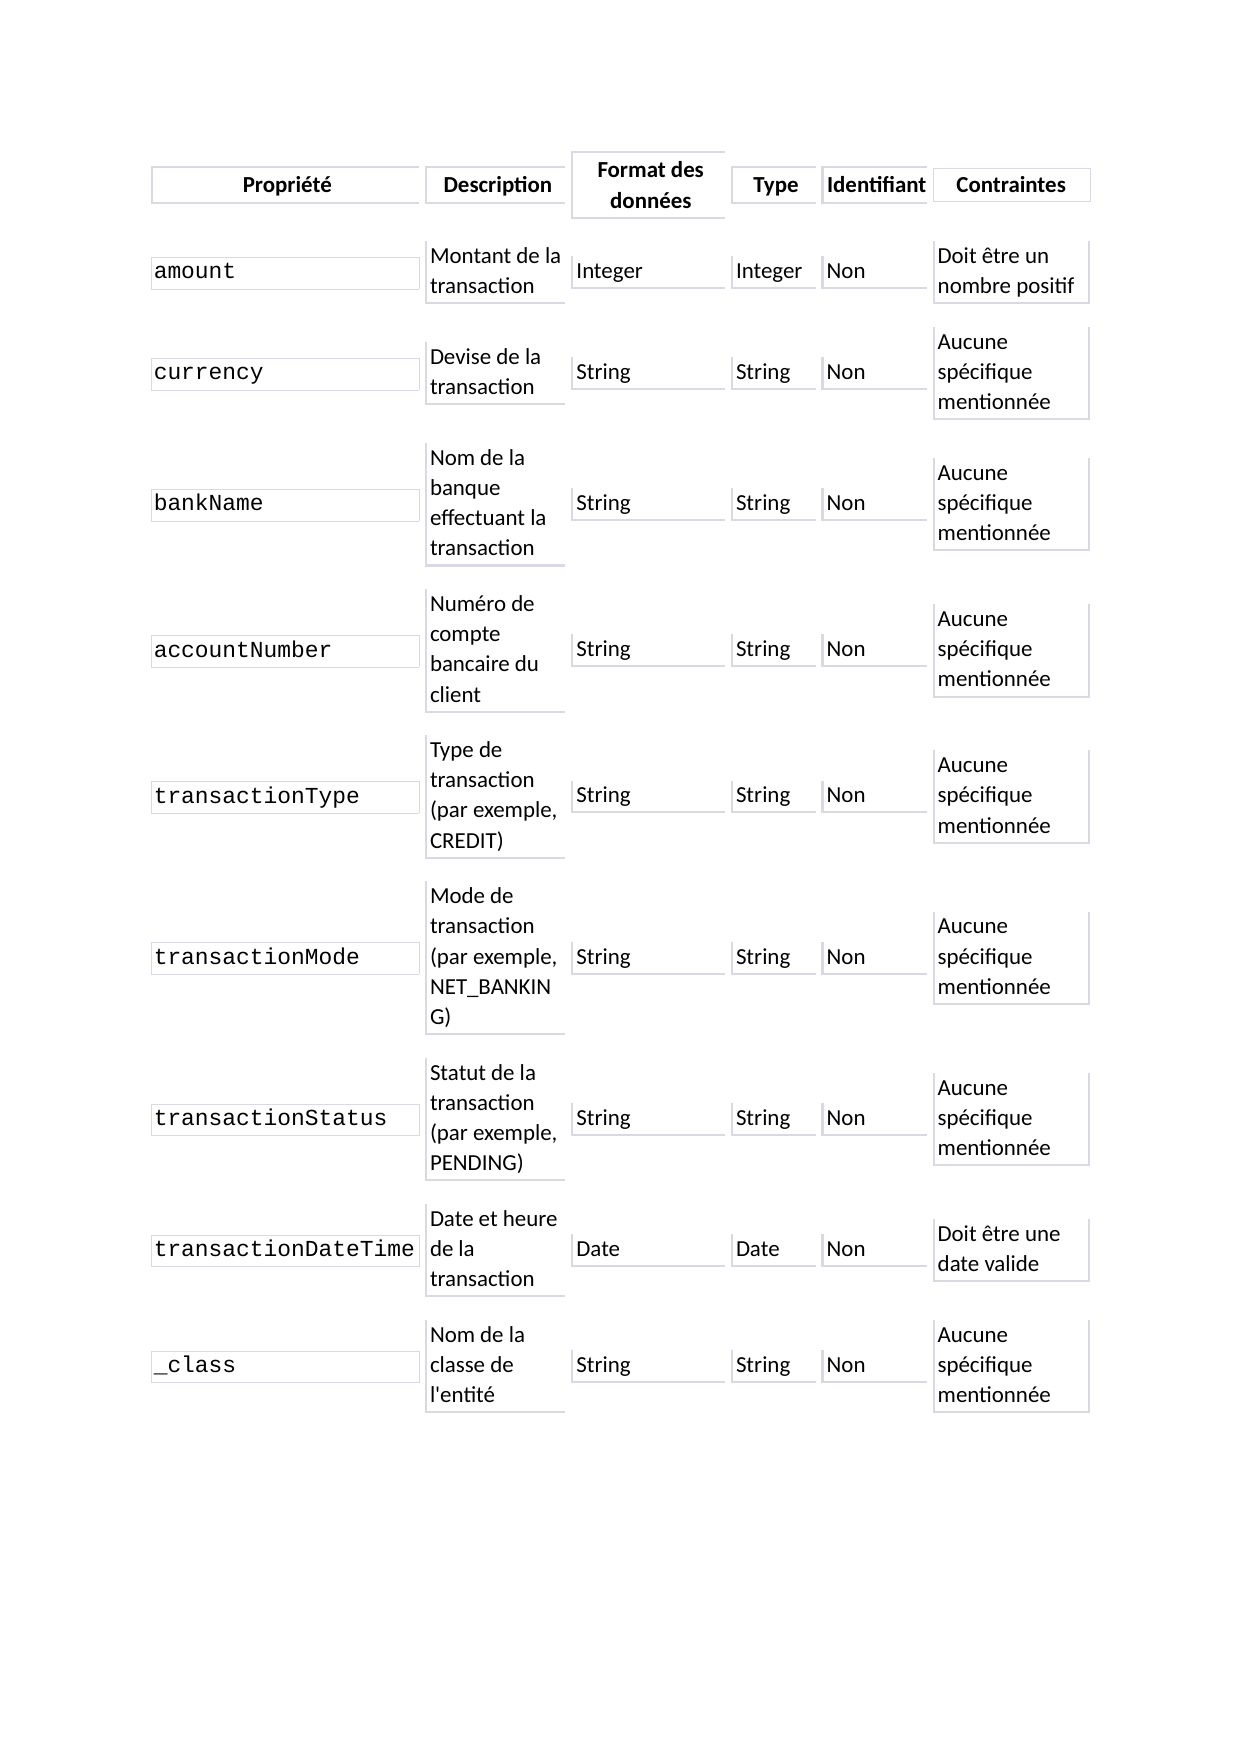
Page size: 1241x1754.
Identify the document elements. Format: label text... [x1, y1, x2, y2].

table_cell String [568, 1317, 728, 1433]
table_cell Integer [728, 238, 818, 324]
table_cell Integer [568, 238, 728, 324]
table_cell String [728, 440, 818, 586]
table_header Identifiant [819, 148, 929, 238]
table_cell transactionType [148, 732, 422, 878]
table_cell Date [568, 1201, 728, 1317]
table_cell String [728, 586, 818, 732]
table_cell currency [148, 324, 422, 440]
table_cell Aucune spécifique mentionnée [930, 586, 1093, 732]
table_cell Non [819, 1201, 929, 1317]
table_cell Aucune spécifique mentionnée [930, 440, 1093, 586]
table_cell Montant de la transaction [422, 238, 568, 324]
table_cell Aucune spécifique mentionnée [930, 324, 1093, 440]
table_cell Non [819, 1317, 929, 1433]
table_cell Non [819, 440, 929, 586]
table_cell bankName [148, 440, 422, 586]
table_cell String [568, 324, 728, 440]
table_cell Type de transaction (par exemple, CREDIT) [422, 732, 568, 878]
table_cell Doit être une date valide [930, 1201, 1093, 1317]
table_cell Statut de la transaction (par exemple, PENDING) [422, 1055, 568, 1201]
table_cell Nom de la classe de l'entité [422, 1317, 568, 1433]
table_cell _class [148, 1317, 422, 1433]
table_cell amount [148, 238, 422, 324]
table_cell String [728, 1317, 818, 1433]
table_cell String [728, 324, 818, 440]
table_cell String [568, 586, 728, 732]
table_cell String [568, 440, 728, 586]
table_cell String [728, 1055, 818, 1201]
table_header Propriété [148, 148, 422, 238]
table_cell Nom de la banque effectuant la transaction [422, 440, 568, 586]
table_cell transactionMode [148, 879, 422, 1055]
table_cell Aucune spécifique mentionnée [930, 1055, 1093, 1201]
table_cell Non [819, 586, 929, 732]
table_cell String [568, 732, 728, 878]
table_cell Non [819, 879, 929, 1055]
table_cell accountNumber [148, 586, 422, 732]
table_cell String [568, 879, 728, 1055]
table_cell Devise de la transaction [422, 324, 568, 440]
table_cell Date [728, 1201, 818, 1317]
table_cell Non [819, 324, 929, 440]
table_cell String [728, 879, 818, 1055]
table_header Type [728, 148, 818, 238]
table_cell Mode de transaction (par exemple, NET_BANKING) [422, 879, 568, 1055]
table_cell Numéro de compte bancaire du client [422, 586, 568, 732]
table_cell String [568, 1055, 728, 1201]
table_cell Non [819, 732, 929, 878]
table_cell Non [819, 238, 929, 324]
table_cell Aucune spécifique mentionnée [930, 1317, 1093, 1433]
table_header Contraintes [930, 148, 1093, 238]
table_cell Aucune spécifique mentionnée [930, 879, 1093, 1055]
table_cell String [728, 732, 818, 878]
table_cell transactionDateTime [148, 1201, 422, 1317]
table_cell Date et heure de la transaction [422, 1201, 568, 1317]
table_cell Aucune spécifique mentionnée [930, 732, 1093, 878]
table_header Format des données [568, 148, 728, 238]
table_header Description [422, 148, 568, 238]
table_cell Doit être un nombre positif [930, 238, 1093, 324]
table_cell Non [819, 1055, 929, 1201]
table_cell transactionStatus [148, 1055, 422, 1201]
